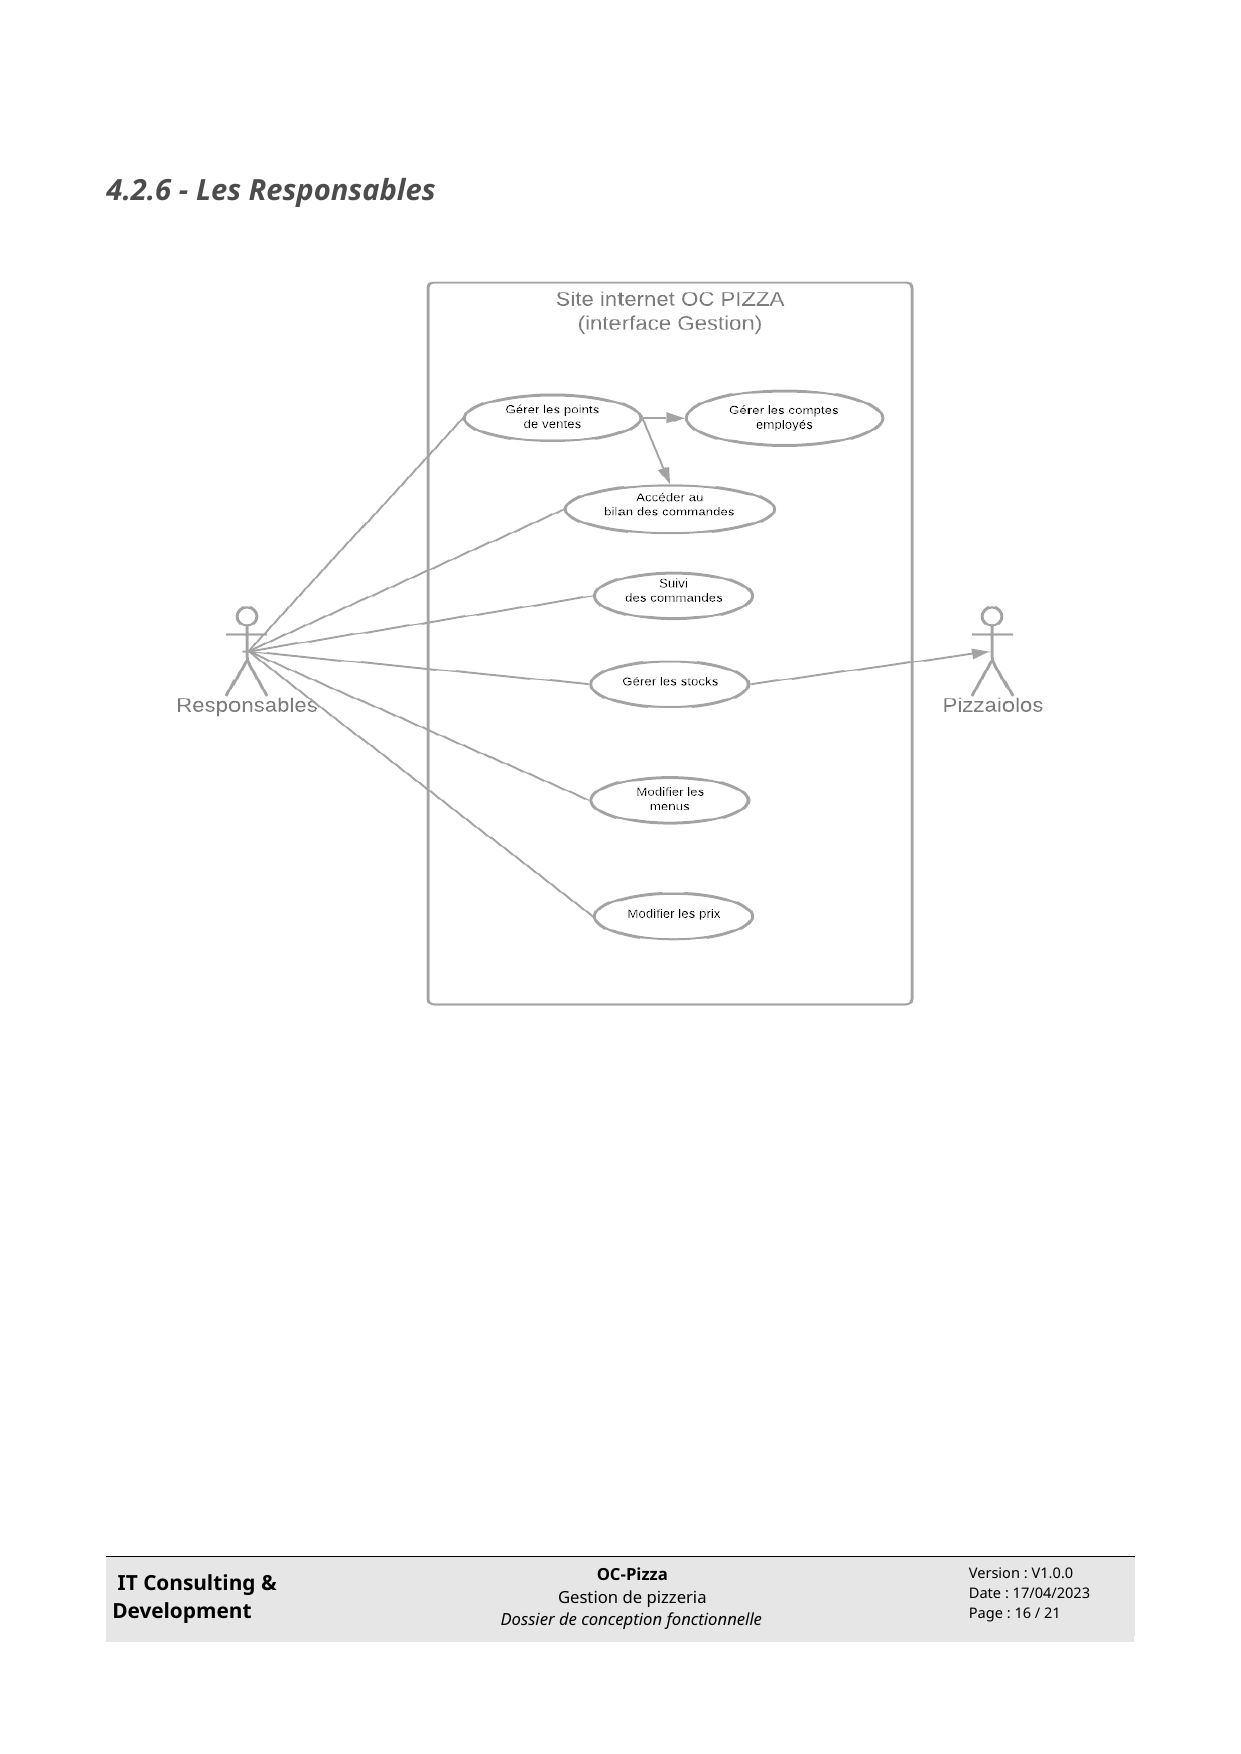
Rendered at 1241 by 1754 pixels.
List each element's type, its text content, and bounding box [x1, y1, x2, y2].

picture [106, 246, 1135, 1040]
subtitle Les Responsables [106, 169, 1134, 209]
